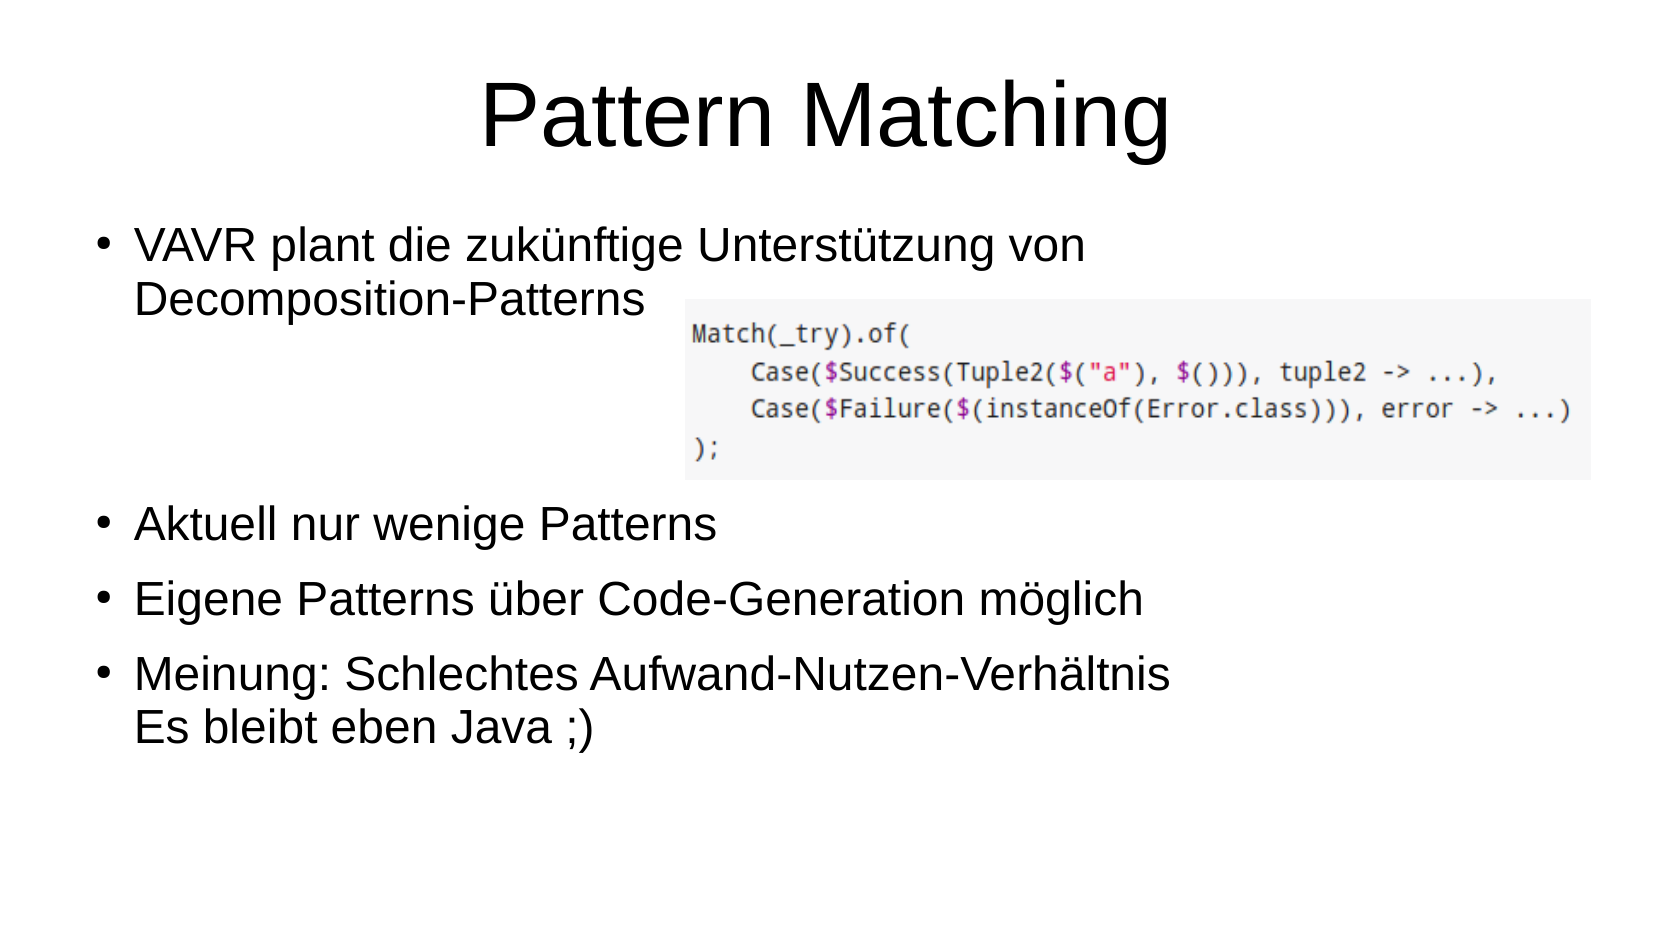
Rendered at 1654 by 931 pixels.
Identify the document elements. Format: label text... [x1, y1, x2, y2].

title Pattern Matching [82, 37, 1571, 193]
list VAVR plant die zukünftige Unterstützung von Decomposition-Patterns Aktuell nur wenige Patterns Eigene Patterns über Code-Generation möglich Meinung: Schlechtes Aufwand-Nutzen-Verhältnis Es bleibt eben Java ;) [82, 217, 1571, 758]
picture [685, 299, 1591, 481]
